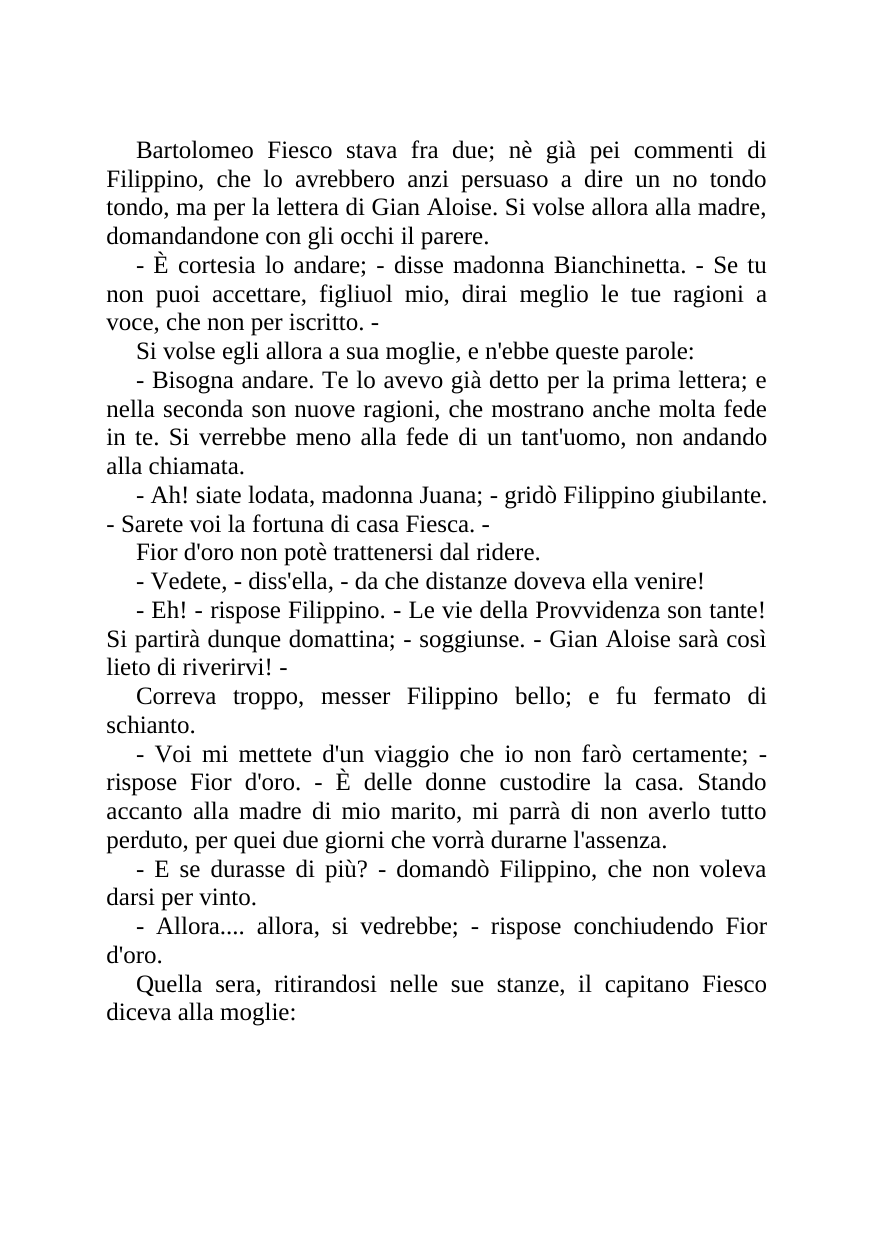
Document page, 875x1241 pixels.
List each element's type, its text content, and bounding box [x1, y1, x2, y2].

text - Eh! - rispose Filippino. - Le vie della Provvidenza son tante! Si partirà dunque domattina; - soggiunse. - Gian Aloise sarà così lieto di riverirvi! - [106, 595, 768, 681]
text Si volse egli allora a sua moglie, e n'ebbe queste parole: [106, 336, 768, 365]
text - Bisogna andare. Te lo avevo già detto per la prima lettera; e nella seconda son nuove ragioni, che mostrano anche molta fede in te. Si verrebbe meno alla fede di un tant'uomo, non andando alla chiamata. [106, 365, 768, 480]
text Bartolomeo Fiesco stava fra due; nè già pei commenti di Filippino, che lo avrebbero anzi persuaso a dire un no tondo tondo, ma per la lettera di Gian Aloise. Si volse allora alla madre, domandandone con gli occhi il parere. [106, 135, 768, 250]
text - Ah! siate lodata, madonna Juana; - gridò Filippino giubilante. - Sarete voi la fortuna di casa Fiesca. - [106, 480, 768, 537]
text - Allora.... allora, si vedrebbe; - rispose conchiudendo Fior d'oro. [106, 911, 768, 969]
text - Voi mi mettete d'un viaggio che io non farò certamente; - rispose Fior d'oro. - È delle donne custodire la casa. Stando accanto alla madre di mio marito, mi parrà di non averlo tutto perduto, per quei due giorni che vorrà durarne l'assenza. [106, 739, 768, 854]
text Fior d'oro non potè trattenersi dal ridere. [106, 537, 768, 566]
text - Vedete, - diss'ella, - da che distanze doveva ella venire! [106, 566, 768, 595]
text - E se durasse di più? - domandò Filippino, che non voleva darsi per vinto. [106, 854, 768, 911]
text - È cortesia lo andare; - disse madonna Bianchinetta. - Se tu non puoi accettare, figliuol mio, dirai meglio le tue ragioni a voce, che non per iscritto. - [106, 250, 768, 336]
text Quella sera, ritirandosi nelle sue stanze, il capitano Fiesco diceva alla moglie: [106, 969, 768, 1026]
text Correva troppo, messer Filippino bello; e fu fermato di schianto. [106, 681, 768, 739]
